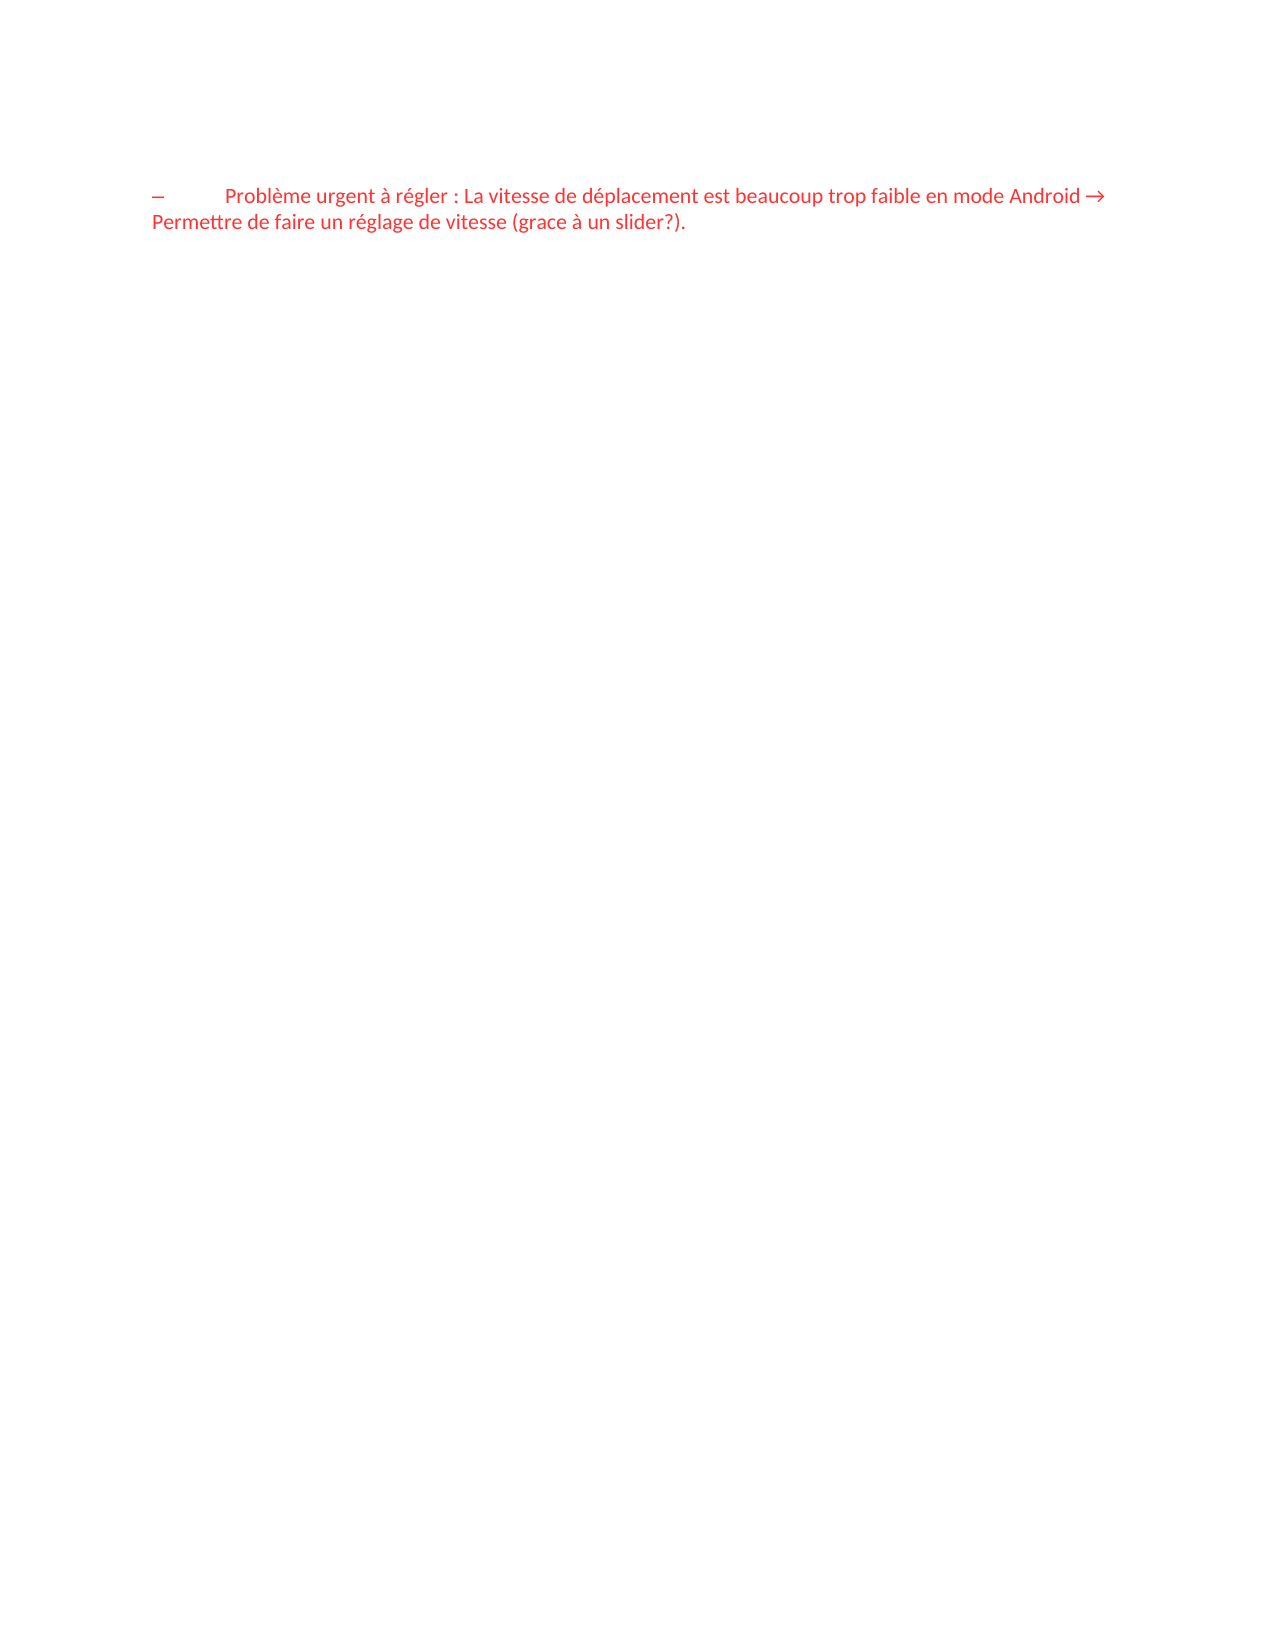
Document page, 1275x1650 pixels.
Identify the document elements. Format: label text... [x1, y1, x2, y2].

list Problème urgent à régler : La vitesse de déplacement est beaucoup trop faible en mode Android → Permettre de faire un réglage de vitesse (grace à un slider?). [152, 182, 1128, 235]
